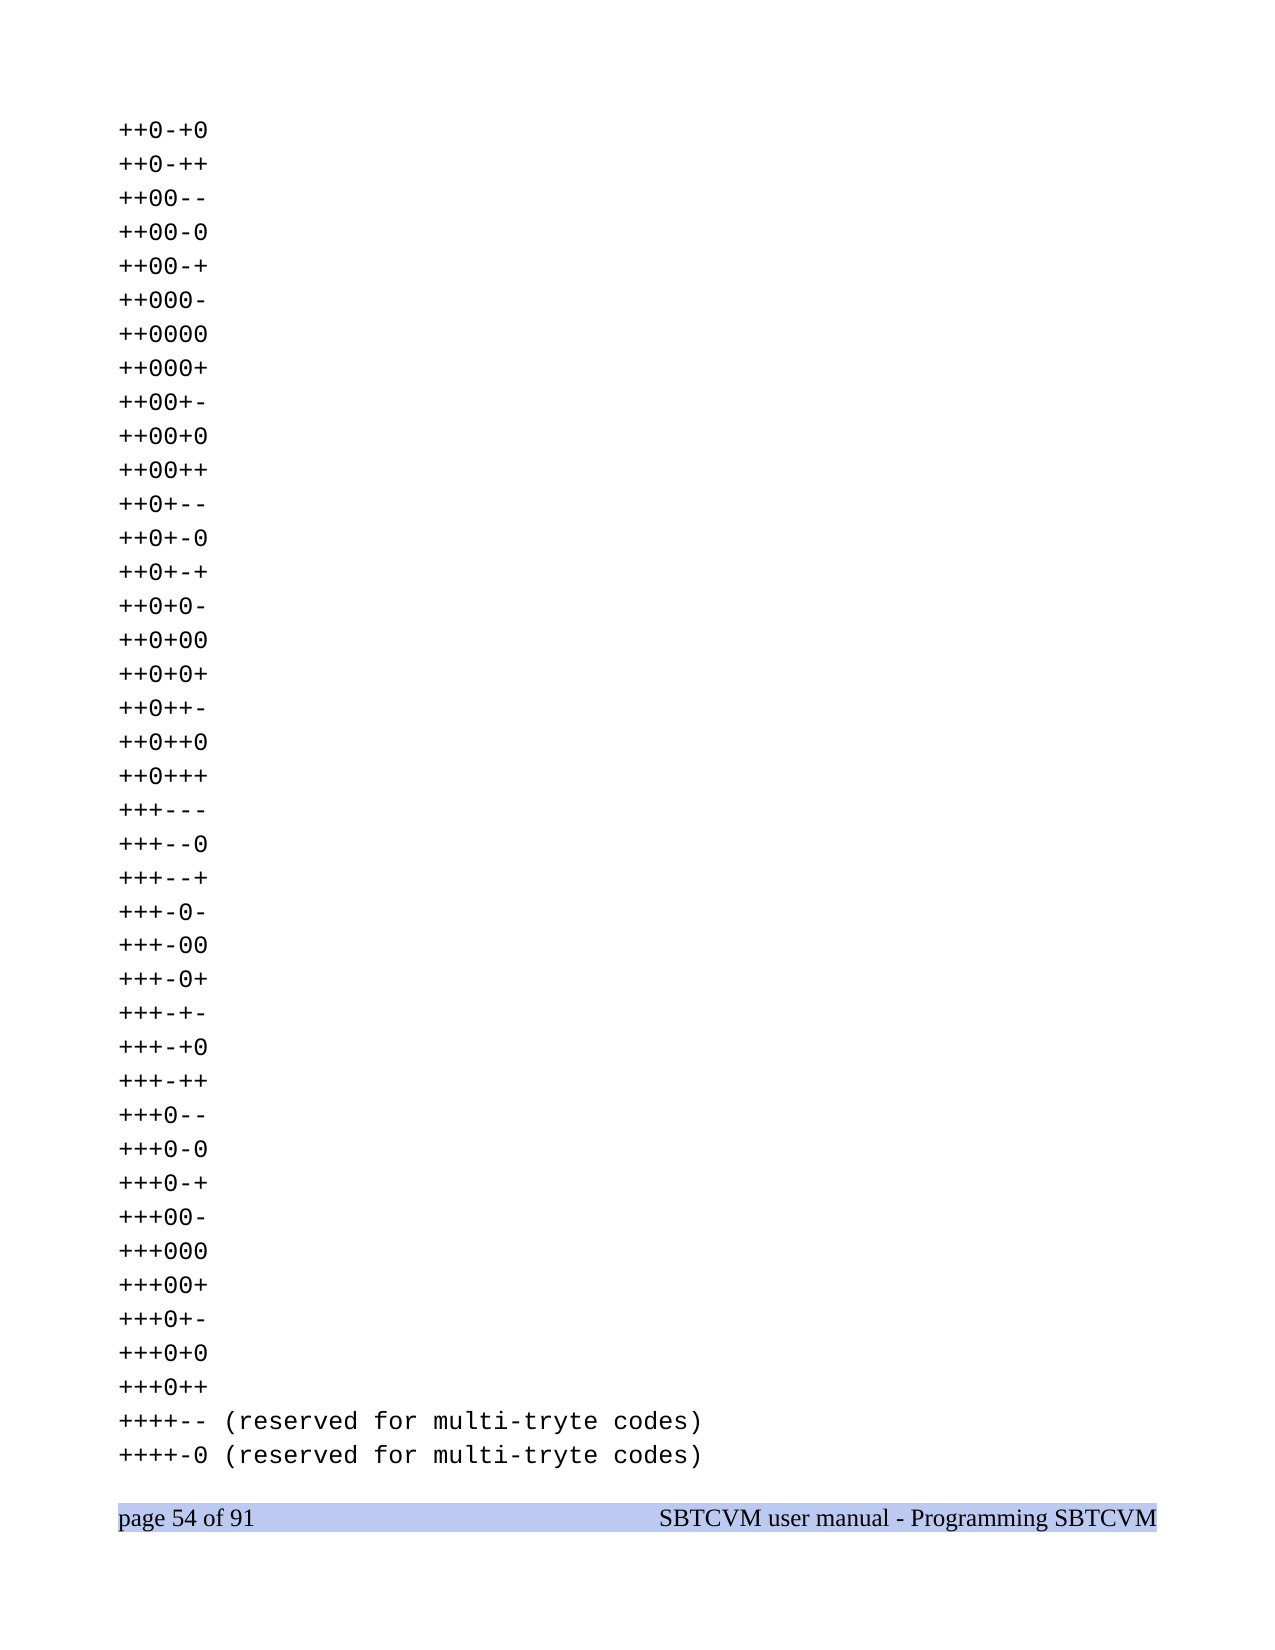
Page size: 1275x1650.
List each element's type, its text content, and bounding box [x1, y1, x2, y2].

text ++0-+0 ++0-++ ++00-- ++00-0 ++00-+ ++000- ++0000 ++000+ ++00+- ++00+0 ++00++ ++0+-- ++0+-0 ++0+-+ ++0+0- ++0+00 ++0+0+ ++0++- ++0++0 ++0+++ +++--- +++--0 +++--+ +++-0- +++-00 +++-0+ +++-+- +++-+0 +++-++ +++0-- +++0-0 +++0-+ +++00- +++000 +++00+ +++0+- +++0+0 +++0++ ++++-- (reserved for multi-tryte codes) ++++-0 (reserved for multi-tryte codes) [118, 118, 1157, 1471]
